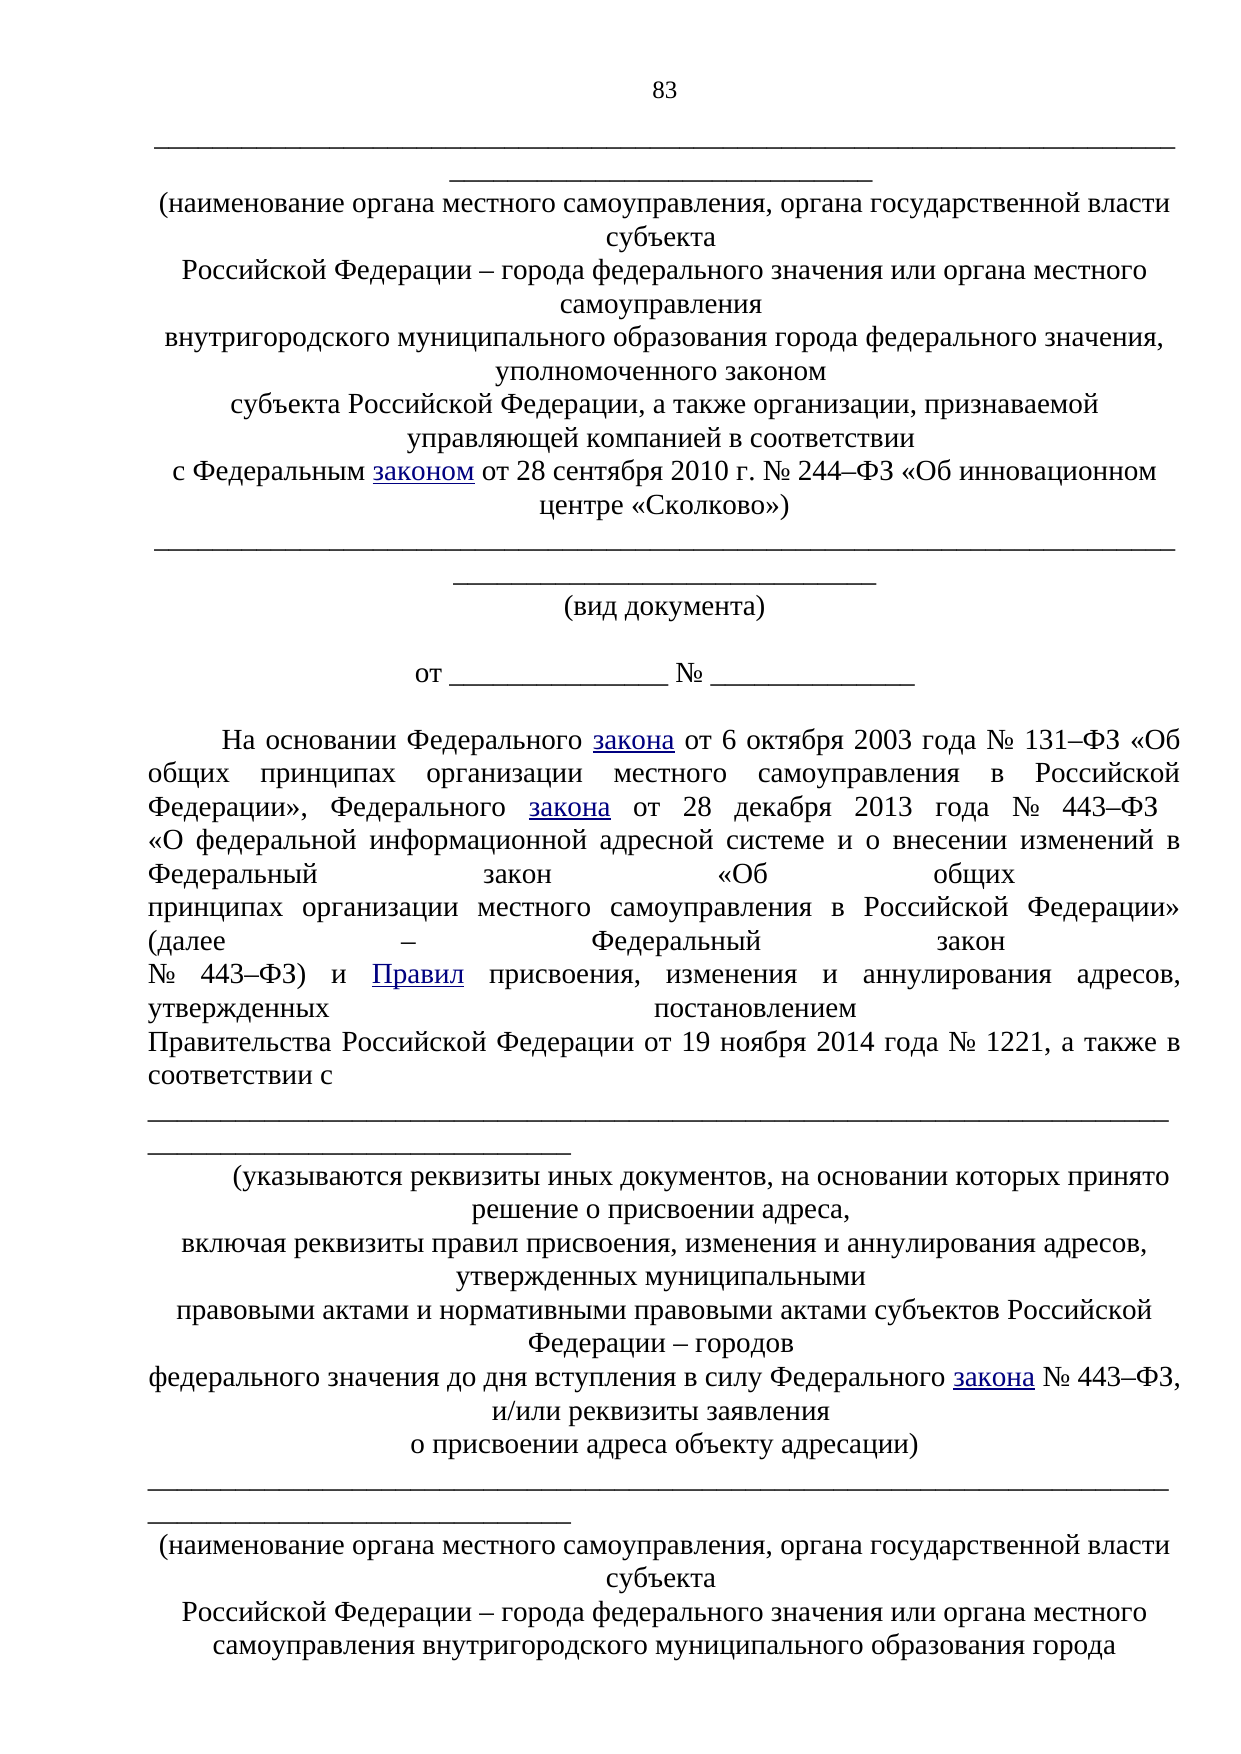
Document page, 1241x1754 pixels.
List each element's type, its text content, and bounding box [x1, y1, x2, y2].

text (указываются реквизиты иных документов, на основании которых принято решение о присвоении адреса, включая реквизиты правил присвоения, изменения и аннулирования адресов, утвержденных муниципальными правовыми актами и нормативными правовыми актами субъектов Российской Федерации – городов федерального значения до дня вступления в силу Федерального закона № 443–ФЗ, и/или реквизиты заявления о присвоении адреса объекту адресации) [148, 1158, 1181, 1460]
text ___________________________________________________________________________________________________ [148, 1460, 1181, 1527]
text (наименование органа местного самоуправления, органа государственной власти субъекта Российской Федерации – города федерального значения или органа местного самоуправления внутригородского муниципального образования города [148, 1527, 1181, 1661]
text (вид документа) [148, 588, 1181, 621]
text ___________________________________________________________________________________________________ [148, 1091, 1181, 1158]
text ___________________________________________________________________________________________________ [148, 118, 1181, 185]
text (наименование органа местного самоуправления, органа государственной власти субъекта Российской Федерации – города федерального значения или органа местного самоуправления внутригородского муниципального образования города федерального значения, уполномоченного законом субъекта Российской Федерации, а также организации, признаваемой управляющей компанией в соответствии с Федеральным законом от 28 сентября 2010 г. № 244–ФЗ «Об инновационном центре «Сколково») ___________________________________________________________________________________________________ [148, 185, 1181, 588]
text На основании Федерального закона от 6 октября 2003 года № 131–ФЗ «Об общих принципах организации местного самоуправления в Российской Федерации», Федерального закона от 28 декабря 2013 года № 443–ФЗ «О федеральной информационной адресной системе и о внесении изменений в Федеральный закон «Об общих принципах организации местного самоуправления в Российской Федерации» (далее – Федеральный закон № 443–ФЗ) и Правил присвоения, изменения и аннулирования адресов, утвержденных постановлением Правительства Российской Федерации от 19 ноября 2014 года № 1221, а также в соответствии с [148, 722, 1181, 1091]
text от _______________ № ______________ [148, 655, 1181, 688]
